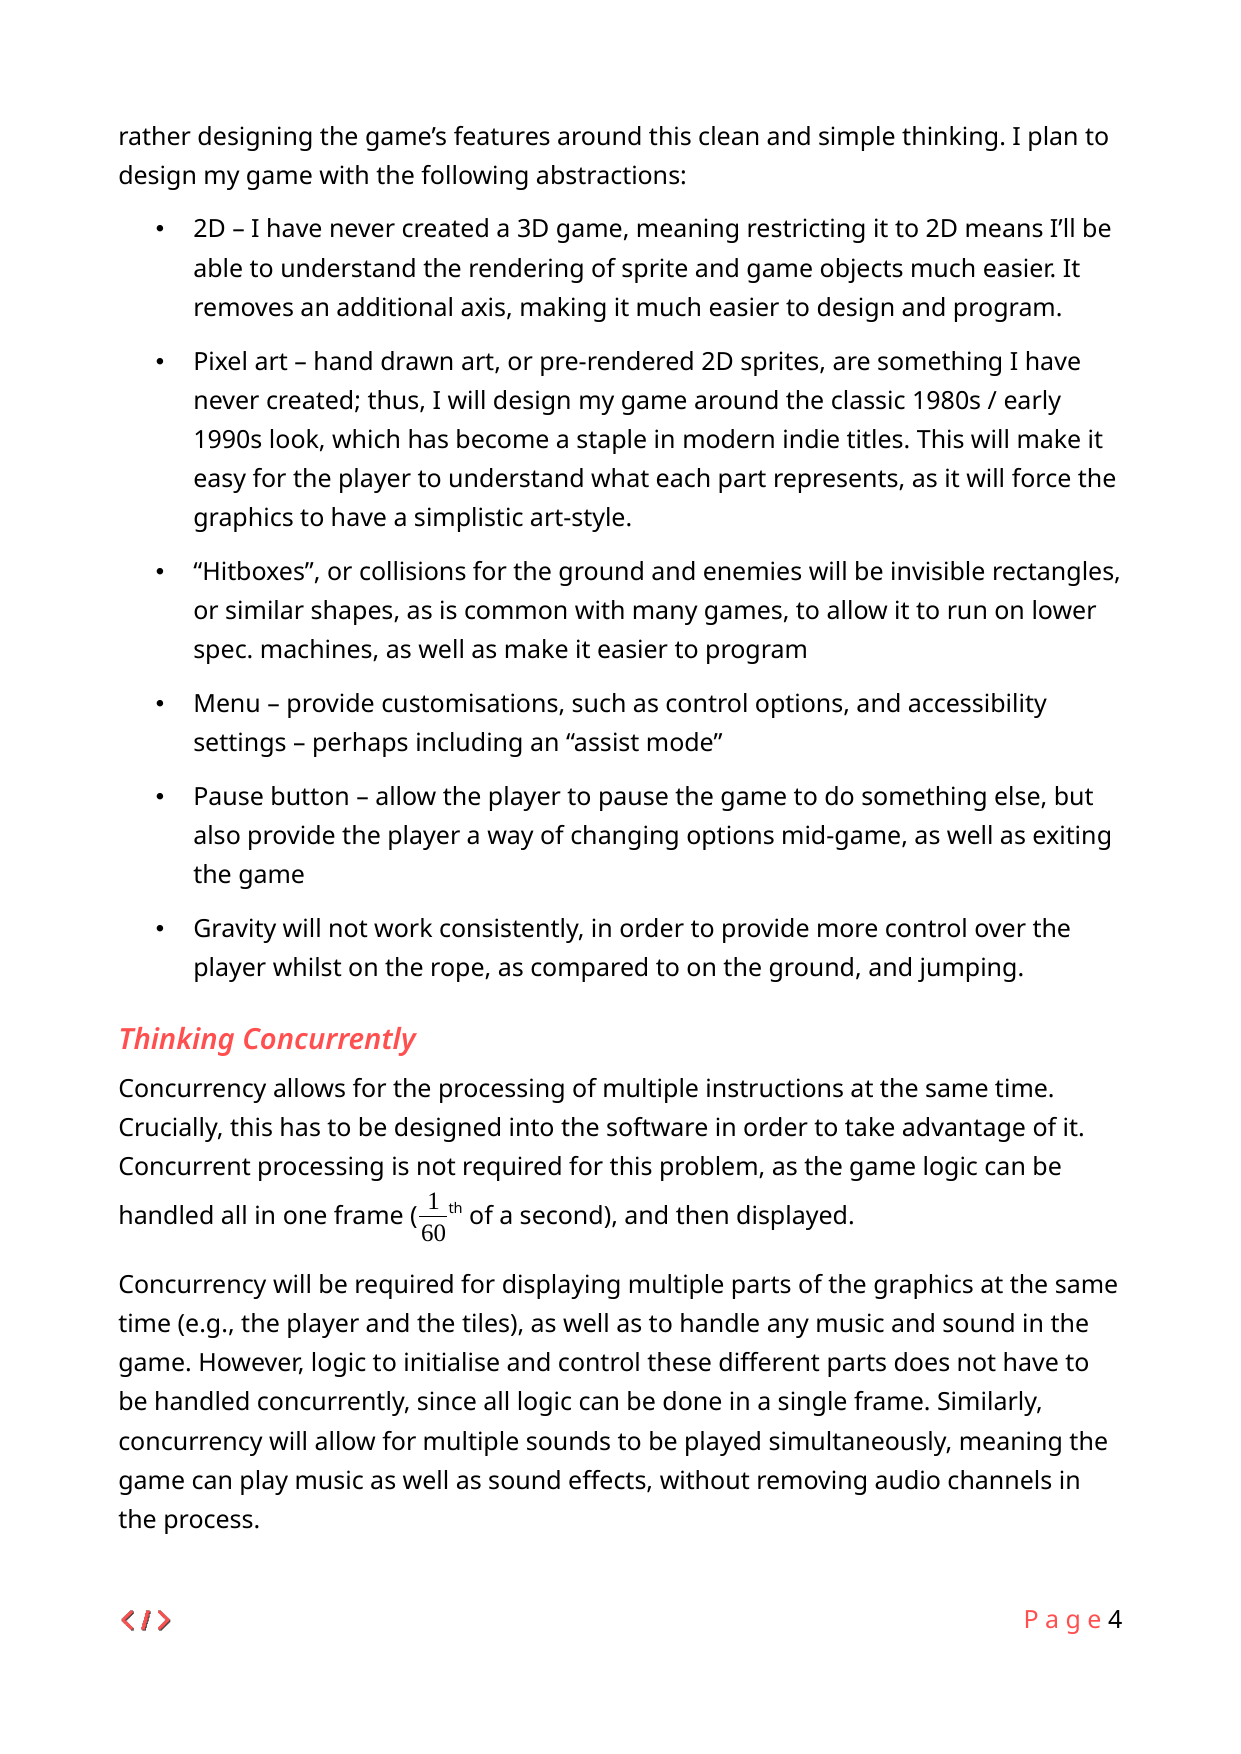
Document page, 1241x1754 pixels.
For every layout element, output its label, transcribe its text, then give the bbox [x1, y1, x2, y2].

text Concurrency will be required for displaying multiple parts of the graphics at the same time (e.g., the player and the tiles), as well as to handle any music and sound in the game. However, logic to initialise and control these different parts does not have to be handled concurrently, since all logic can be done in a single frame. Similarly, concurrency will allow for multiple sounds to be played simultaneously, meaning the game can play music as well as sound effects, without removing audio channels in the process. [118, 1266, 1122, 1536]
text Concurrency allows for the processing of multiple instructions at the same time. Crucially, this has to be designed into the software in order to take advantage of it. Concurrent processing is not required for this problem, as the game logic can be handled all in one frame (th of a second), and then displayed. [118, 1070, 1122, 1247]
subtitle Thinking Concurrently [118, 1018, 1122, 1058]
list Menu – provide customisations, such as control options, and accessibility settings – perhaps including an “assist mode” [156, 686, 1122, 759]
list Pause button – allow the player to pause the game to do something else, but also provide the player a way of changing options mid-game, as well as exiting the game [156, 778, 1122, 891]
list Gravity will not work consistently, in order to provide more control over the player whilst on the rope, as compared to on the ground, and jumping. [156, 911, 1122, 984]
picture [116, 1591, 175, 1649]
list “Hitboxes”, or collisions for the ground and enemies will be invisible rectangles, or similar shapes, as is common with many games, to allow it to run on lower spec. machines, as well as make it easier to program [156, 553, 1122, 666]
list 2D – I have never created a 3D game, meaning restricting it to 2D means I’ll be able to understand the rendering of sprite and game objects much easier. It removes an additional axis, making it much easier to design and program. [156, 211, 1122, 323]
list Pixel art – hand drawn art, or pre-rendered 2D sprites, are something I have never created; thus, I will design my game around the classic 1980s / early 1990s look, which has become a staple in modern indie titles. This will make it easy for the player to understand what each part represents, as it will force the graphics to have a simplistic art-style. [156, 343, 1122, 534]
text rather designing the game’s features around this clean and simple thinking. I plan to design my game with the following abstractions: [118, 118, 1122, 191]
